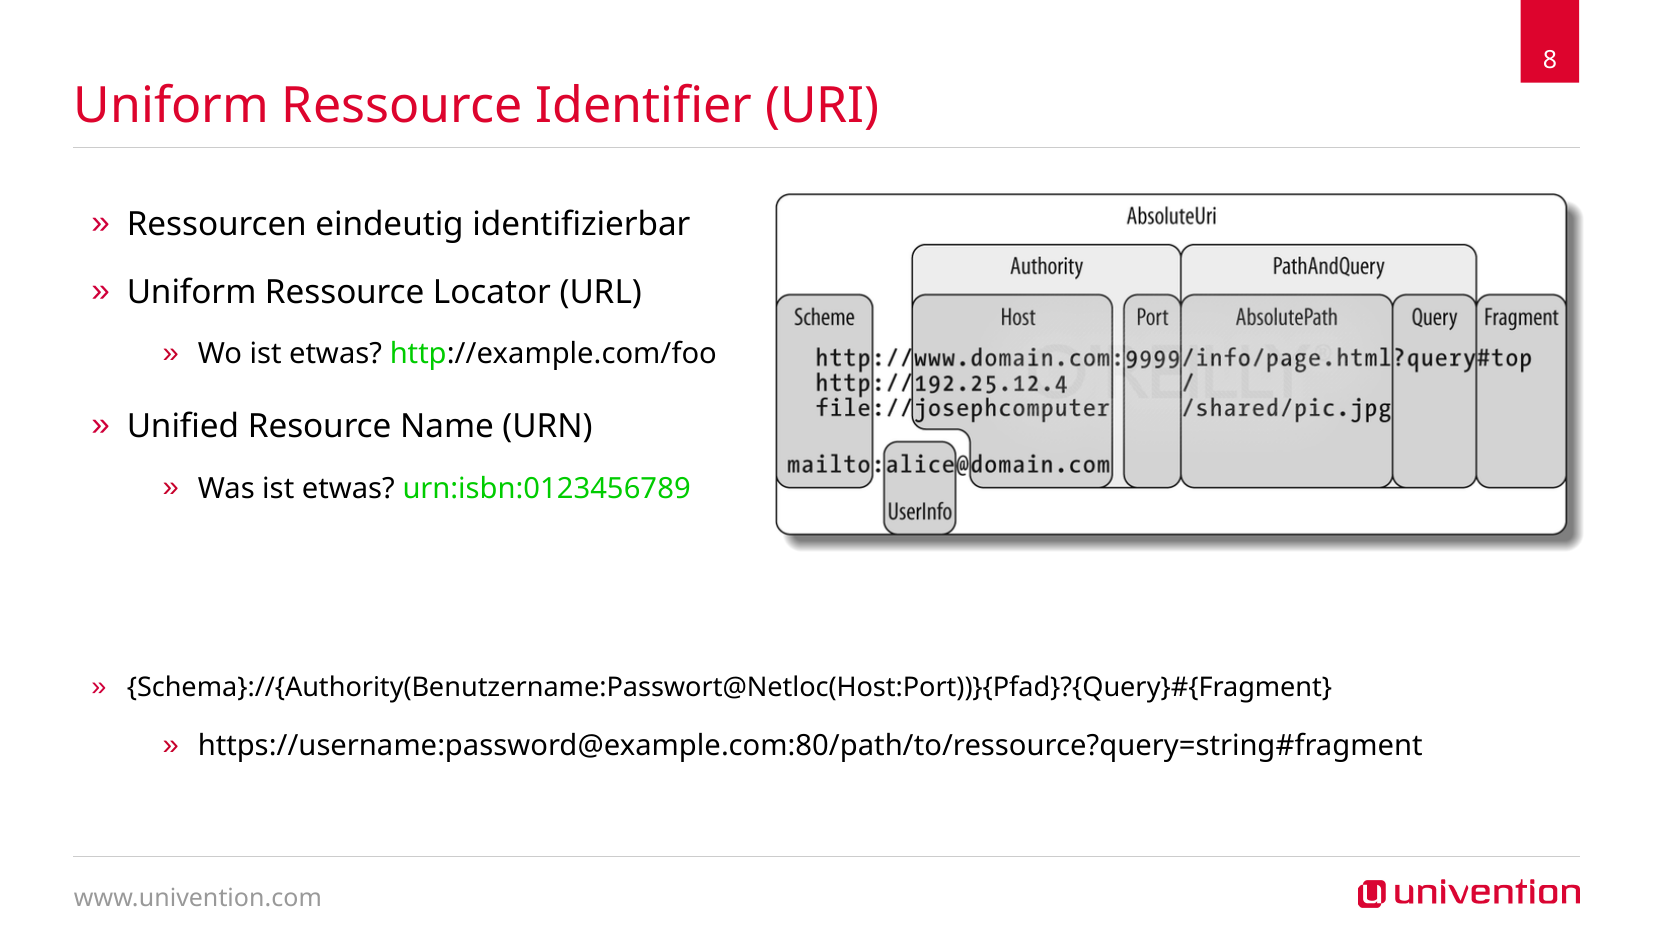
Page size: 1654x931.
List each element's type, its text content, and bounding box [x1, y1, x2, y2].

title Uniform Ressource Identifier (URI) [73, 59, 1580, 148]
picture [766, 180, 1595, 562]
list Ressourcen eindeutig identifizierbar Uniform Ressource Locator (URL) Wo ist etwas? http://example.com/foo Unified Resource Name (URN) Was ist etwas? urn:isbn:0123456789 {Schema}://{Authority(Benutzername:Passwort@Netloc(Host:Port))}{Pfad}?{Query}#{Fragment} https://username:password@example.com:80/path/to/ressource?query=string#fragment [73, 177, 1580, 827]
picture [1358, 879, 1580, 908]
